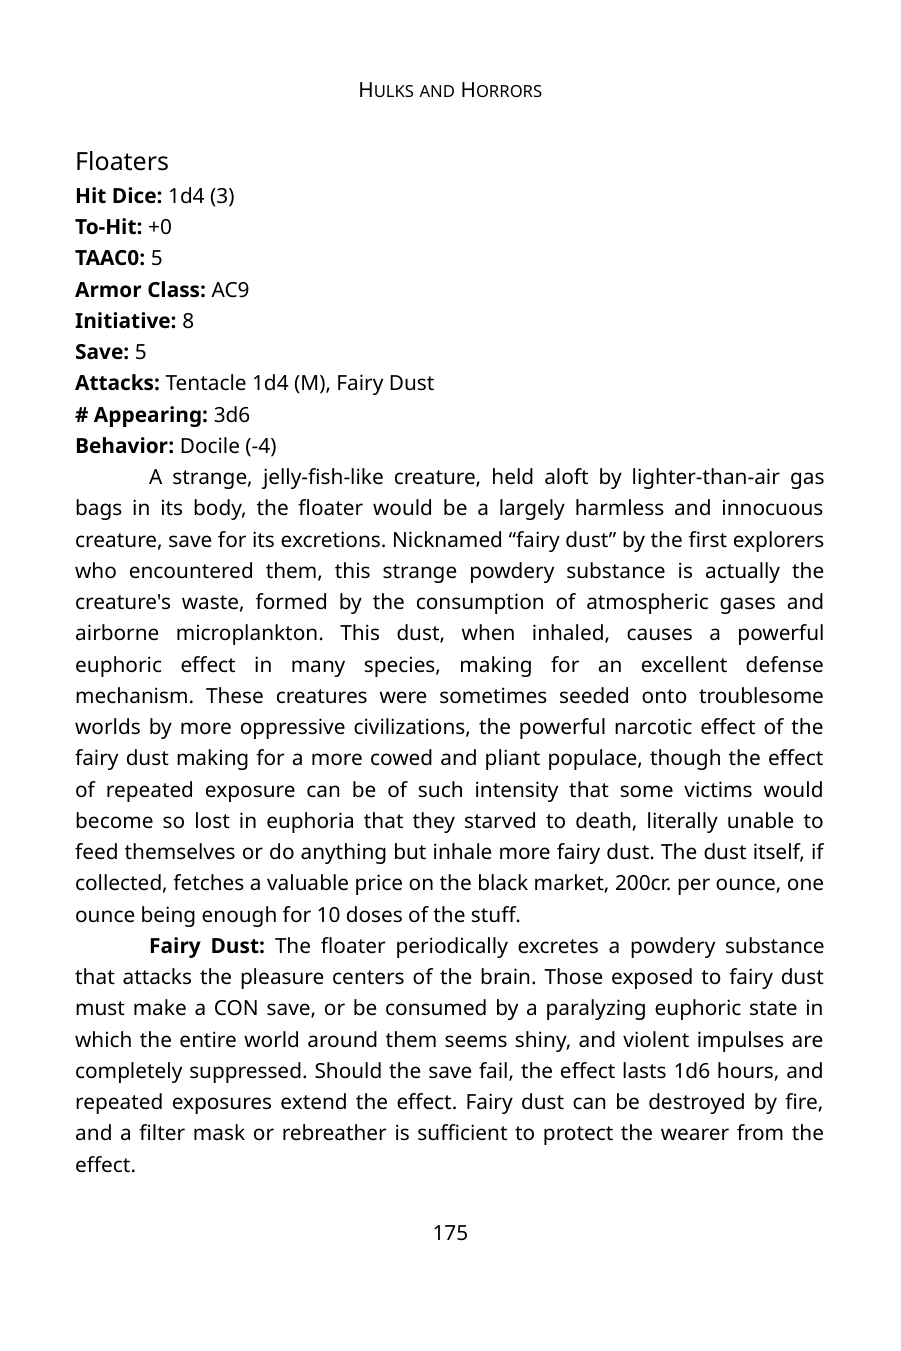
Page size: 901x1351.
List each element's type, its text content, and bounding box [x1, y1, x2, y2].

text TAAC0: 5 [75, 243, 825, 272]
text Hit Dice: 1d4 (3) [75, 181, 825, 209]
text Initiative: 8 [75, 306, 825, 334]
text # Appearing: 3d6 [75, 400, 825, 428]
text Behavior: Docile (-4) [75, 431, 825, 459]
subtitle Floaters [75, 144, 825, 178]
text Attacks: Tentacle 1d4 (M), Fairy Dust [75, 368, 825, 397]
text To-Hit: +0 [75, 212, 825, 241]
text A strange, jelly-fish-like creature, held aloft by lighter-than-air gas bags in its body, the floater would be a largely harmless and innocuous creature, save for its excretions. Nicknamed “fairy dust” by the first explorers who encountered them, this strange powdery substance is actually the creature's waste, formed by the consumption of atmospheric gases and airborne microplankton. This dust, when inhaled, causes a powerful euphoric effect in many species, making for an excellent defense mechanism. These creatures were sometimes seeded onto troublesome worlds by more oppressive civilizations, the powerful narcotic effect of the fairy dust making for a more cowed and pliant populace, though the effect of repeated exposure can be of such intensity that some victims would become so lost in euphoria that they starved to death, literally unable to feed themselves or do anything but inhale more fairy dust. The dust itself, if collected, fetches a valuable price on the black market, 200cr. per ounce, one ounce being enough for 10 doses of the stuff. [75, 462, 825, 928]
text Armor Class: AC9 [75, 275, 825, 303]
text Fairy Dust: The floater periodically excretes a powdery substance that attacks the pleasure centers of the brain. Those exposed to fairy dust must make a CON save, or be consumed by a paralyzing euphoric state in which the entire world around them seems shiny, and violent impulses are completely suppressed. Should the save fail, the effect lasts 1d6 hours, and repeated exposures extend the effect. Fairy dust can be destroyed by fire, and a filter mask or rebreather is sufficient to protect the wearer from the effect. [75, 931, 825, 1178]
text Save: 5 [75, 337, 825, 366]
